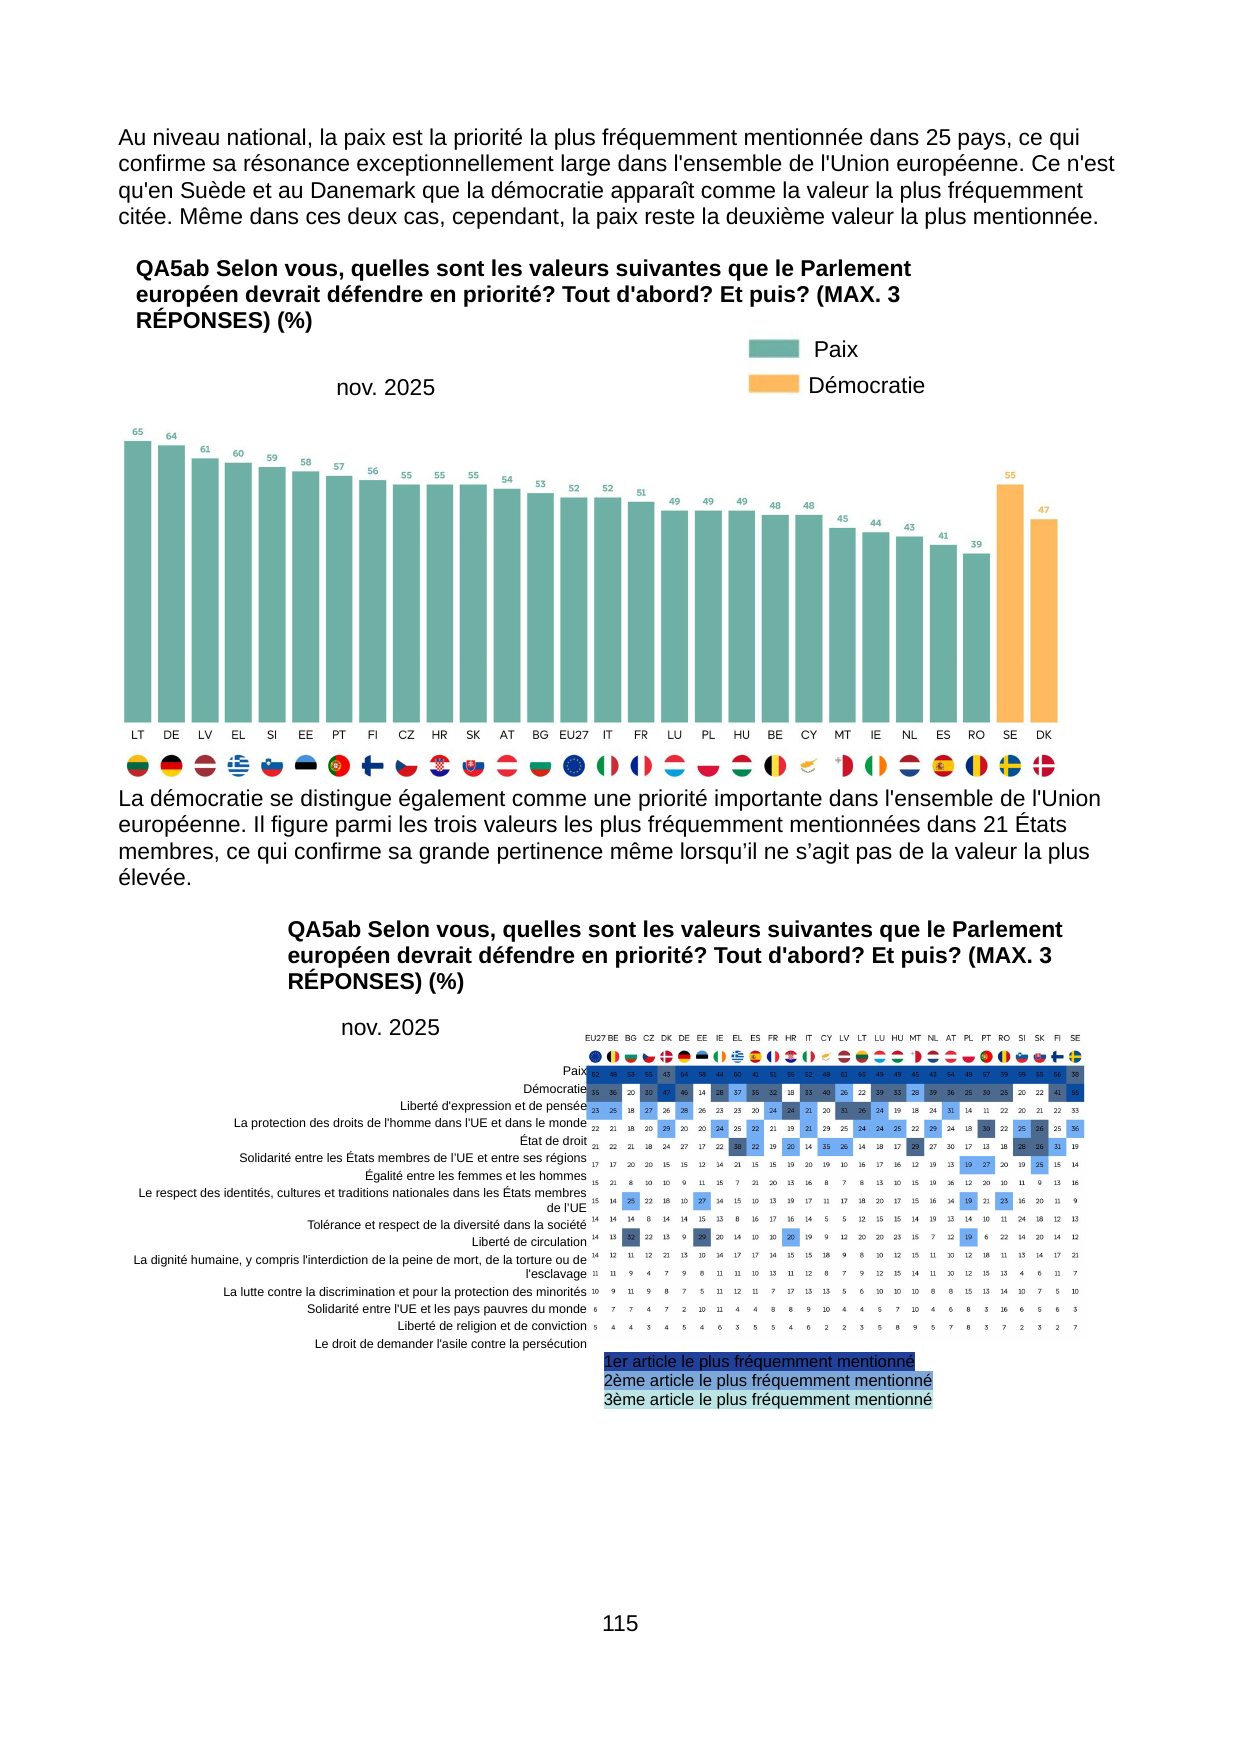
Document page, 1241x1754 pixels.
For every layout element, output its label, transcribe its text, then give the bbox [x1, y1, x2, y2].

text Au niveau national, la paix est la priorité la plus fréquemment mentionnée dans 25 pays, ce qui confirme sa résonance exceptionnellement large dans l'ensemble de l'Union européenne. Ce n'est qu'en Suède et au Danemark que la démocratie apparaît comme la valeur la plus fréquemment citée. Même dans ces deux cas, cependant, la paix reste la deuxième valeur la plus mentionnée. [118, 124, 1122, 229]
picture [812, 379, 816, 391]
picture [740, 328, 816, 401]
picture [118, 414, 1063, 785]
text La démocratie se distingue également comme une priorité importante dans l'ensemble de l'Union européenne. Il figure parmi les trois valeurs les plus fréquemment mentionnées dans 21 États membres, ce qui confirme sa grande pertinence même lorsqu’il ne s’agit pas de la valeur la plus élevée. [118, 241, 1122, 890]
picture [580, 1032, 1086, 1340]
